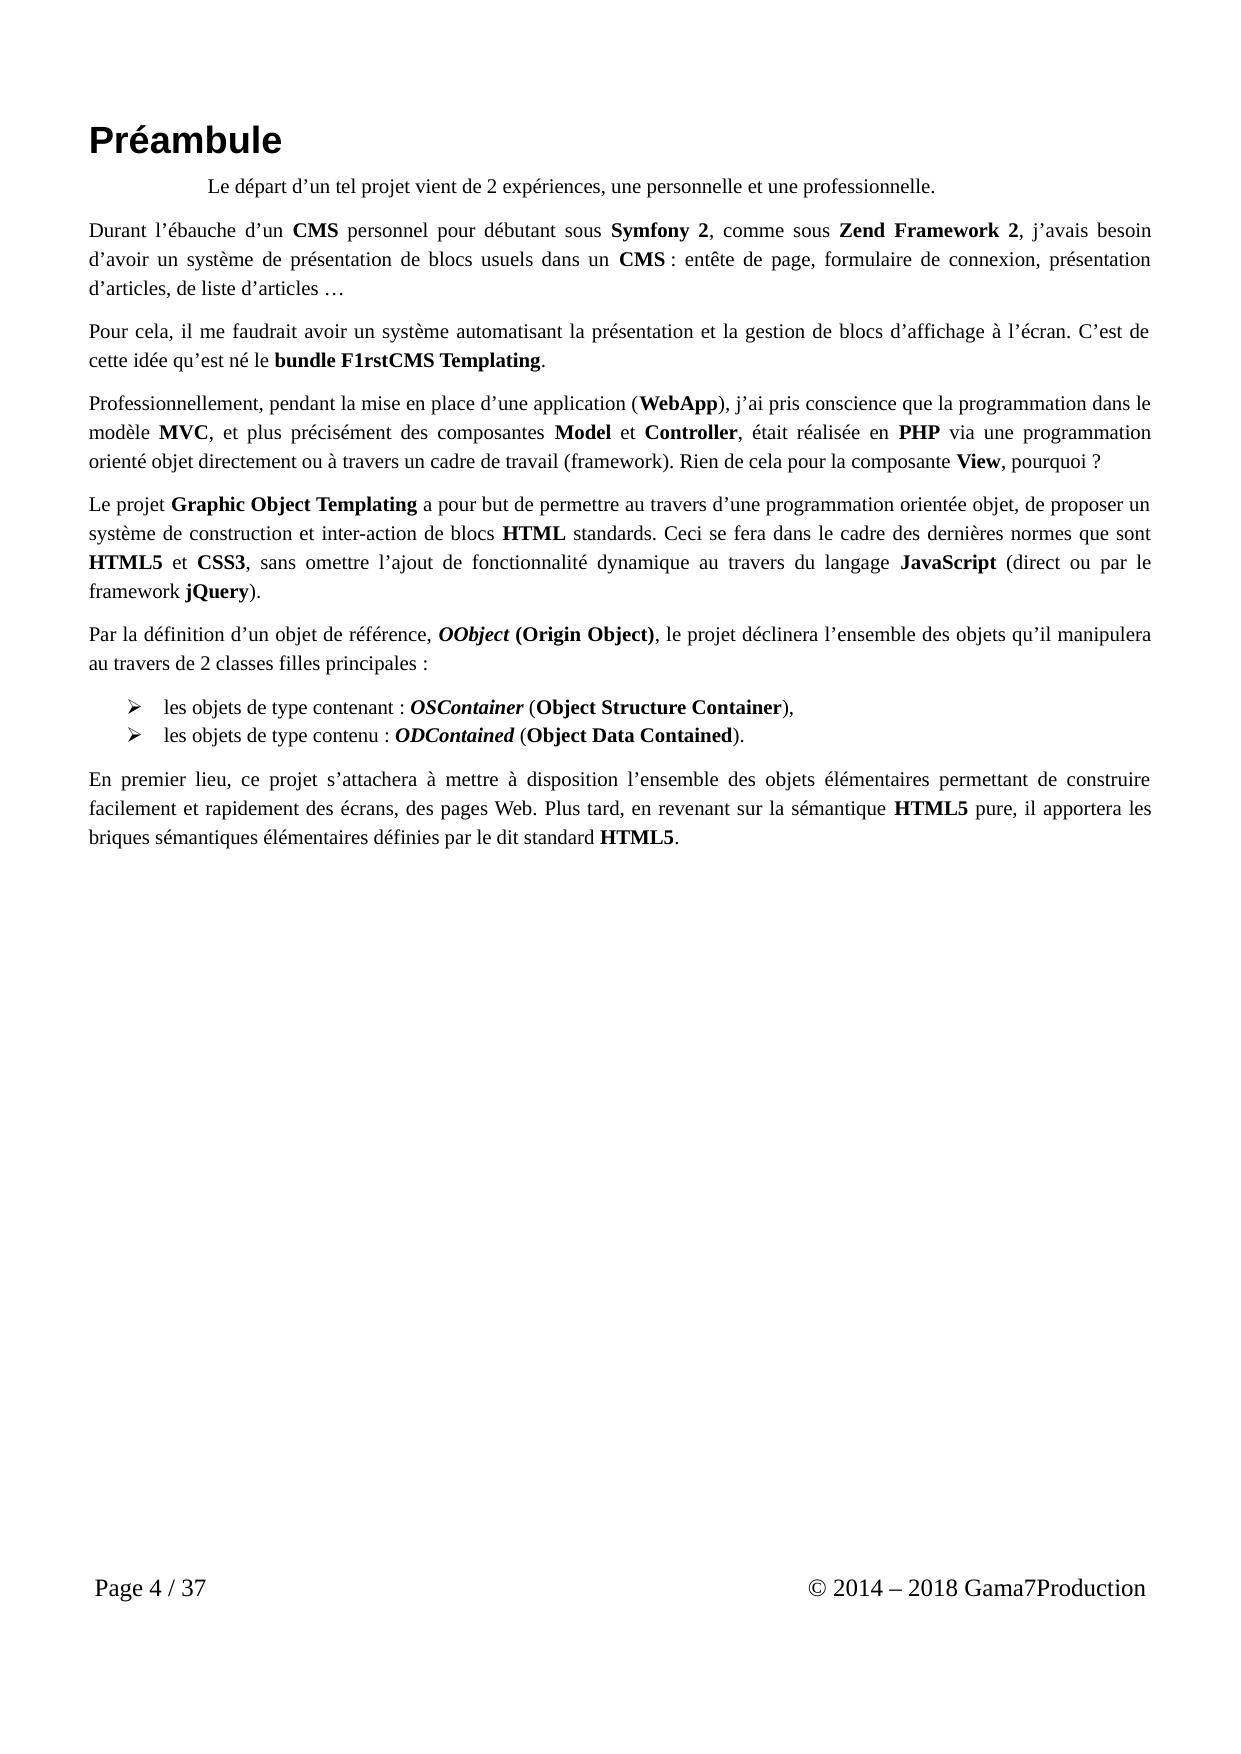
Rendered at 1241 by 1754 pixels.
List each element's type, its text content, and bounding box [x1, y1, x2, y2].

text En premier lieu, ce projet s’attachera à mettre à disposition l’ensemble des objets élémentaires permettant de construire facilement et rapidement des écrans, des pages Web. Plus tard, en revenant sur la sémantique HTML5 pure, il apportera les briques sémantiques élémentaires définies par le dit standard HTML5. [88, 767, 1152, 849]
list Le départ d’un tel projet vient de 2 expériences, une personnelle et une professionnelle. [133, 174, 1152, 198]
text Par la définition d’un objet de référence, OObject (Origin Object), le projet déclinera l’ensemble des objets qu’il manipulera au travers de 2 classes filles principales : [88, 622, 1152, 675]
text Professionnellement, pendant la mise en place d’une application (WebApp), j’ai pris conscience que la programmation dans le modèle MVC, et plus précisément des composantes Model et Controller, était réalisée en PHP via une programmation orienté objet directement ou à travers un cadre de travail (framework). Rien de cela pour la composante View, pourquoi ? [88, 391, 1152, 473]
subtitle Préambule [88, 118, 1152, 162]
text Le projet Graphic Object Templating a pour but de permettre au travers d’une programmation orientée objet, de proposer un système de construction et inter-action de blocs HTML standards. Ceci se fera dans le cadre des dernières normes que sont HTML5 et CSS3, sans omettre l’ajout de fonctionnalité dynamique au travers du langage JavaScript (direct ou par le framework jQuery). [88, 492, 1152, 603]
list les objets de type contenant : OSContainer (Object Structure Container), [126, 694, 1152, 719]
list les objets de type contenu : ODContained (Object Data Contained). [126, 723, 1152, 747]
text Durant l’ébauche d’un CMS personnel pour débutant sous Symfony 2, comme sous Zend Framework 2, j’avais besoin d’avoir un système de présentation de blocs usuels dans un CMS : entête de page, formulaire de connexion, présentation d’articles, de liste d’articles … [88, 218, 1152, 299]
text Pour cela, il me faudrait avoir un système automatisant la présentation et la gestion de blocs d’affichage à l’écran. C’est de cette idée qu’est né le bundle F1rstCMS Templating. [88, 319, 1152, 372]
